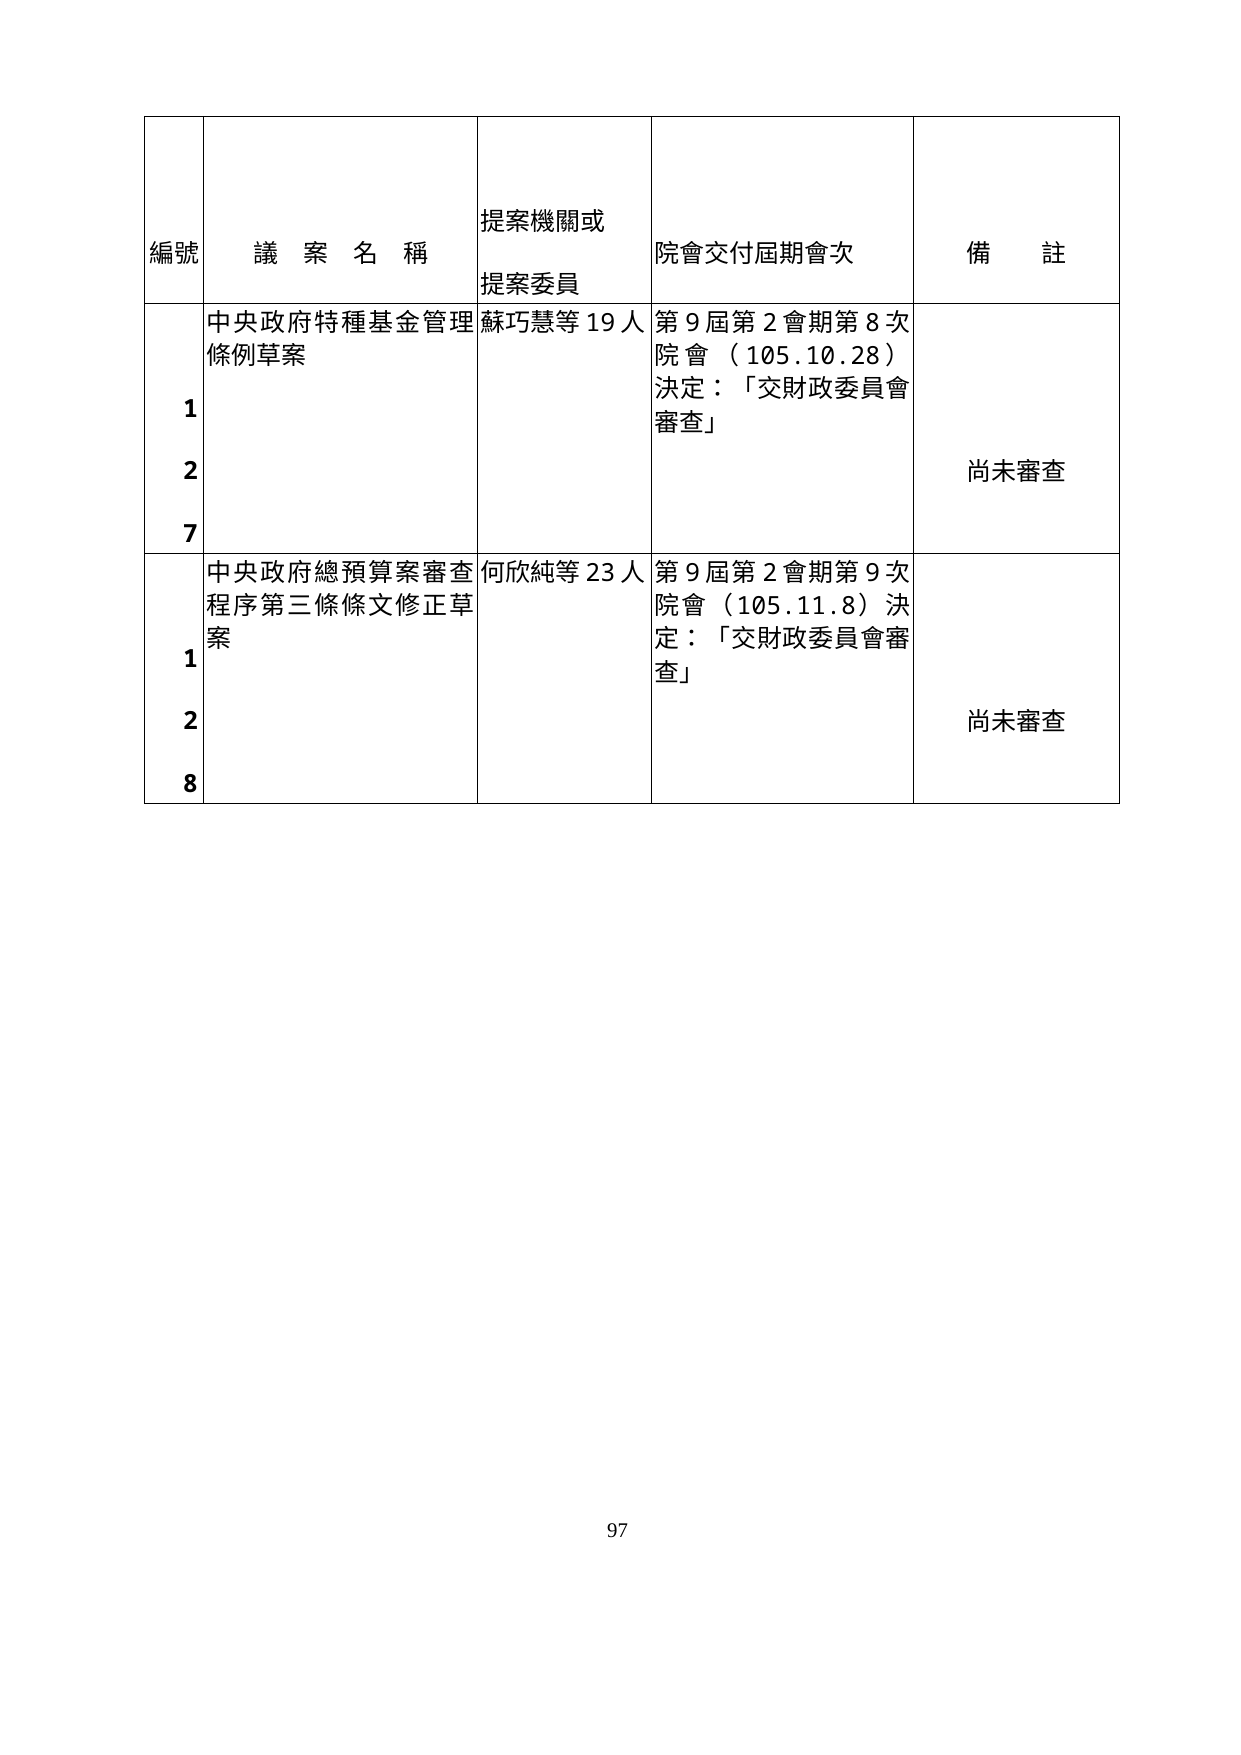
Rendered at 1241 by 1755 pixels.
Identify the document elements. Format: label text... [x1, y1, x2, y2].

table_cell 第9屆第2會期第9次院會（105.11.8）決定：「交財政委員會審查」 [652, 554, 913, 803]
table_cell 第9屆第2會期第8次院會（105.10.28）決定：「交財政委員會審查」 [652, 304, 913, 553]
table_cell 中央政府總預算案審查程序第三條條文修正草案 [204, 554, 477, 803]
table_header 院會交付屆期會次 [652, 117, 913, 303]
table_cell 尚未審查 [914, 304, 1119, 553]
table_header 備 註 [914, 117, 1119, 303]
table_header 提案機關或 提案委員 [478, 117, 651, 303]
table_cell 尚未審查 [914, 554, 1119, 803]
table_cell 中央政府特種基金管理條例草案 [204, 304, 477, 553]
table_header 議 案 名 稱 [204, 117, 477, 303]
table_cell 何欣純等23人 [478, 554, 651, 803]
table_cell [145, 554, 203, 803]
table_cell 蘇巧慧等19人 [478, 304, 651, 553]
table_cell [145, 304, 203, 553]
table_header 編號 [145, 117, 203, 303]
